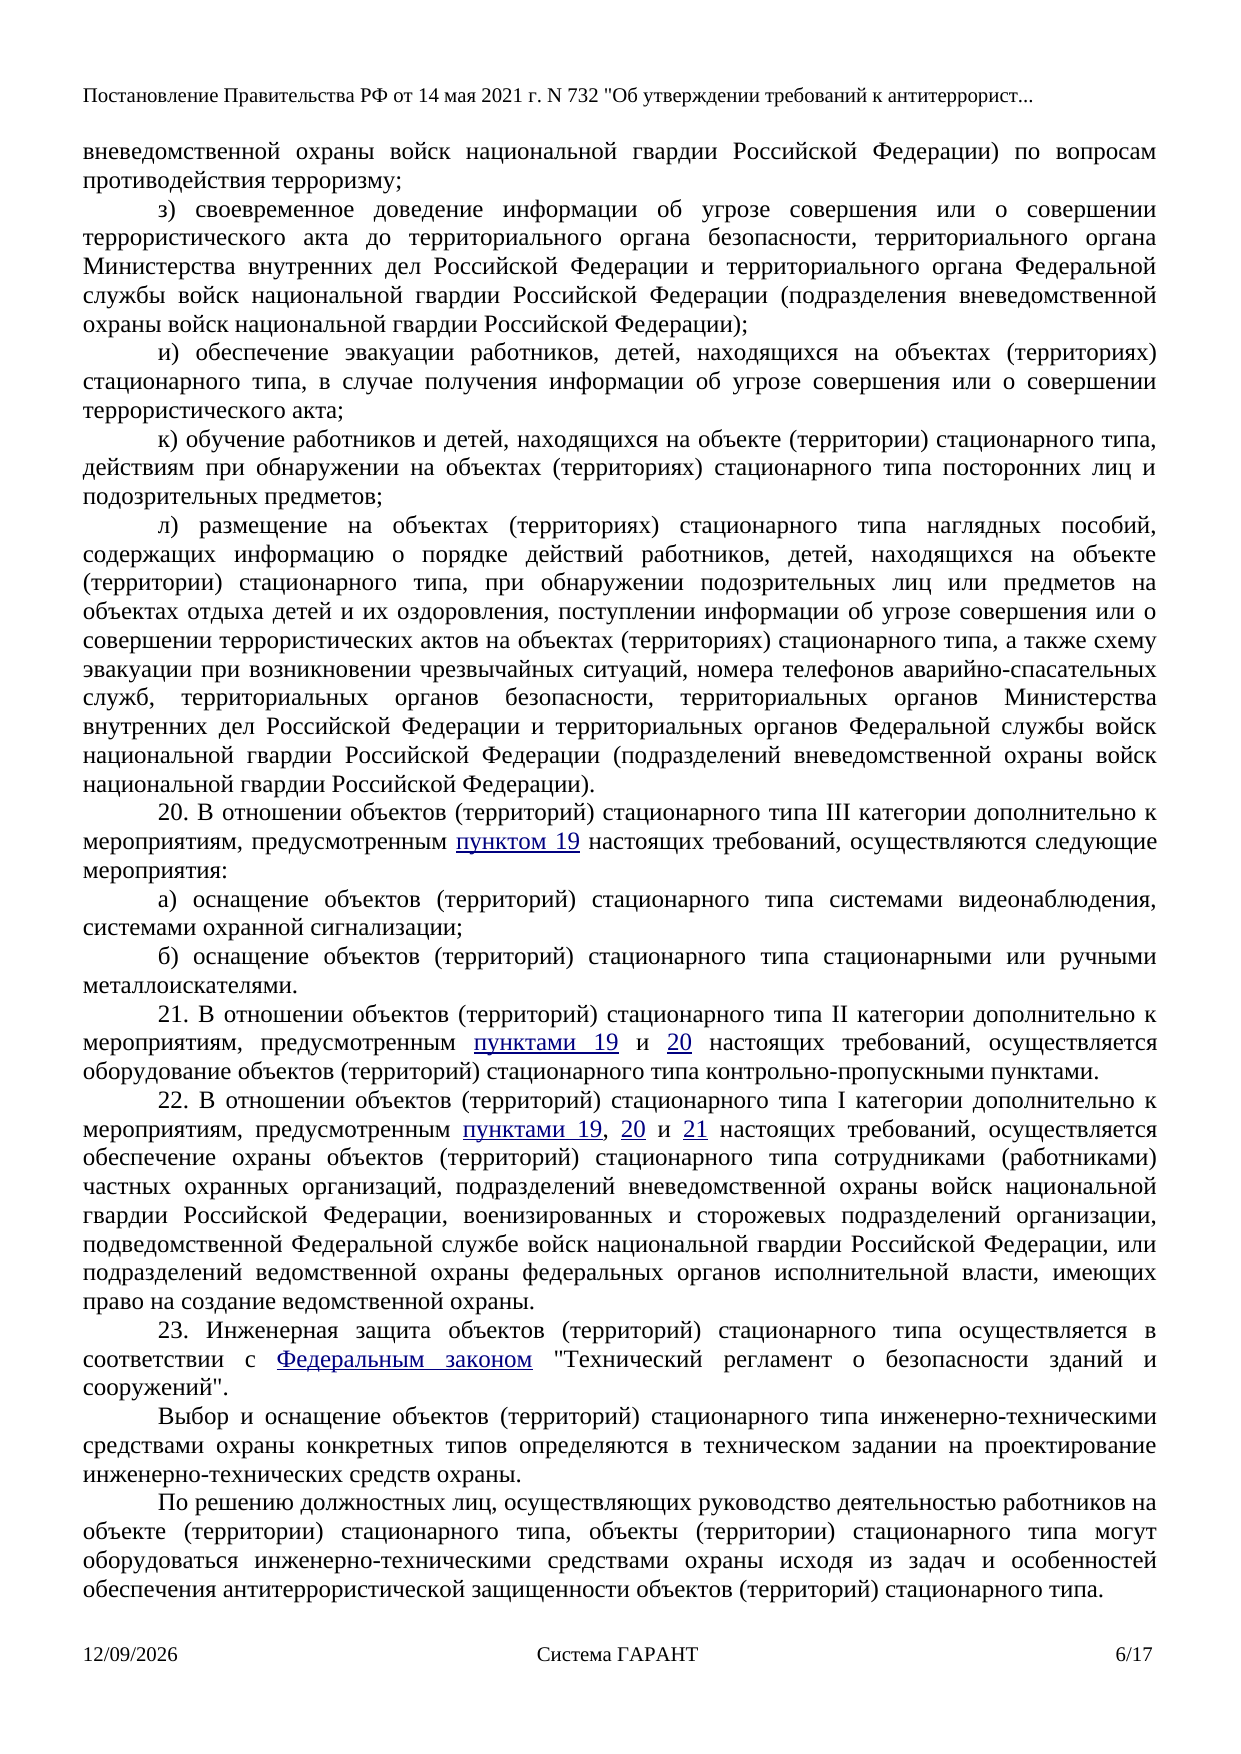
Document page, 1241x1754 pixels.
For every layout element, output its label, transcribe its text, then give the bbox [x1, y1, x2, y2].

text 23. Инженерная защита объектов (территорий) стационарного типа осуществляется в соответствии с Федеральным законом "Технический регламент о безопасности зданий и сооружений". [83, 1315, 1157, 1401]
text 20. В отношении объектов (территорий) стационарного типа III категории дополнительно к мероприятиям, предусмотренным пунктом 19 настоящих требований, осуществляются следующие мероприятия: [83, 797, 1157, 884]
text а) оснащение объектов (территорий) стационарного типа системами видеонаблюдения, системами охранной сигнализации; [83, 884, 1157, 941]
text и) обеспечение эвакуации работников, детей, находящихся на объектах (территориях) стационарного типа, в случае получения информации об угрозе совершения или о совершении террористического акта; [83, 337, 1157, 424]
text б) оснащение объектов (территорий) стационарного типа стационарными или ручными металлоискателями. [83, 941, 1157, 999]
text По решению должностных лиц, осуществляющих руководство деятельностью работников на объекте (территории) стационарного типа, объекты (территории) стационарного типа могут оборудоваться инженерно-техническими средствами охраны исходя из задач и особенностей обеспечения антитеррористической защищенности объектов (территорий) стационарного типа. [83, 1487, 1157, 1602]
text 22. В отношении объектов (территорий) стационарного типа I категории дополнительно к мероприятиям, предусмотренным пунктами 19, 20 и 21 настоящих требований, осуществляется обеспечение охраны объектов (территорий) стационарного типа сотрудниками (работниками) частных охранных организаций, подразделений вневедомственной охраны войск национальной гвардии Российской Федерации, военизированных и сторожевых подразделений организации, подведомственной Федеральной службе войск национальной гвардии Российской Федерации, или подразделений ведомственной охраны федеральных органов исполнительной власти, имеющих право на создание ведомственной охраны. [83, 1085, 1157, 1315]
text з) своевременное доведение информации об угрозе совершения или о совершении террористического акта до территориального органа безопасности, территориального органа Министерства внутренних дел Российской Федерации и территориального органа Федеральной службы войск национальной гвардии Российской Федерации (подразделения вневедомственной охраны войск национальной гвардии Российской Федерации); [83, 194, 1157, 337]
text Выбор и оснащение объектов (территорий) стационарного типа инженерно-техническими средствами охраны конкретных типов определяются в техническом задании на проектирование инженерно-технических средств охраны. [83, 1401, 1157, 1487]
text 21. В отношении объектов (территорий) стационарного типа II категории дополнительно к мероприятиям, предусмотренным пунктами 19 и 20 настоящих требований, осуществляется оборудование объектов (территорий) стационарного типа контрольно-пропускными пунктами. [83, 999, 1157, 1085]
text вневедомственной охраны войск национальной гвардии Российской Федерации) по вопросам противодействия терроризму; [83, 136, 1157, 194]
text к) обучение работников и детей, находящихся на объекте (территории) стационарного типа, действиям при обнаружении на объектах (территориях) стационарного типа посторонних лиц и подозрительных предметов; [83, 424, 1157, 510]
text л) размещение на объектах (территориях) стационарного типа наглядных пособий, содержащих информацию о порядке действий работников, детей, находящихся на объекте (территории) стационарного типа, при обнаружении подозрительных лиц или предметов на объектах отдыха детей и их оздоровления, поступлении информации об угрозе совершения или о совершении террористических актов на объектах (территориях) стационарного типа, а также схему эвакуации при возникновении чрезвычайных ситуаций, номера телефонов аварийно-спасательных служб, территориальных органов безопасности, территориальных органов Министерства внутренних дел Российской Федерации и территориальных органов Федеральной службы войск национальной гвардии Российской Федерации (подразделений вневедомственной охраны войск национальной гвардии Российской Федерации). [83, 510, 1157, 797]
